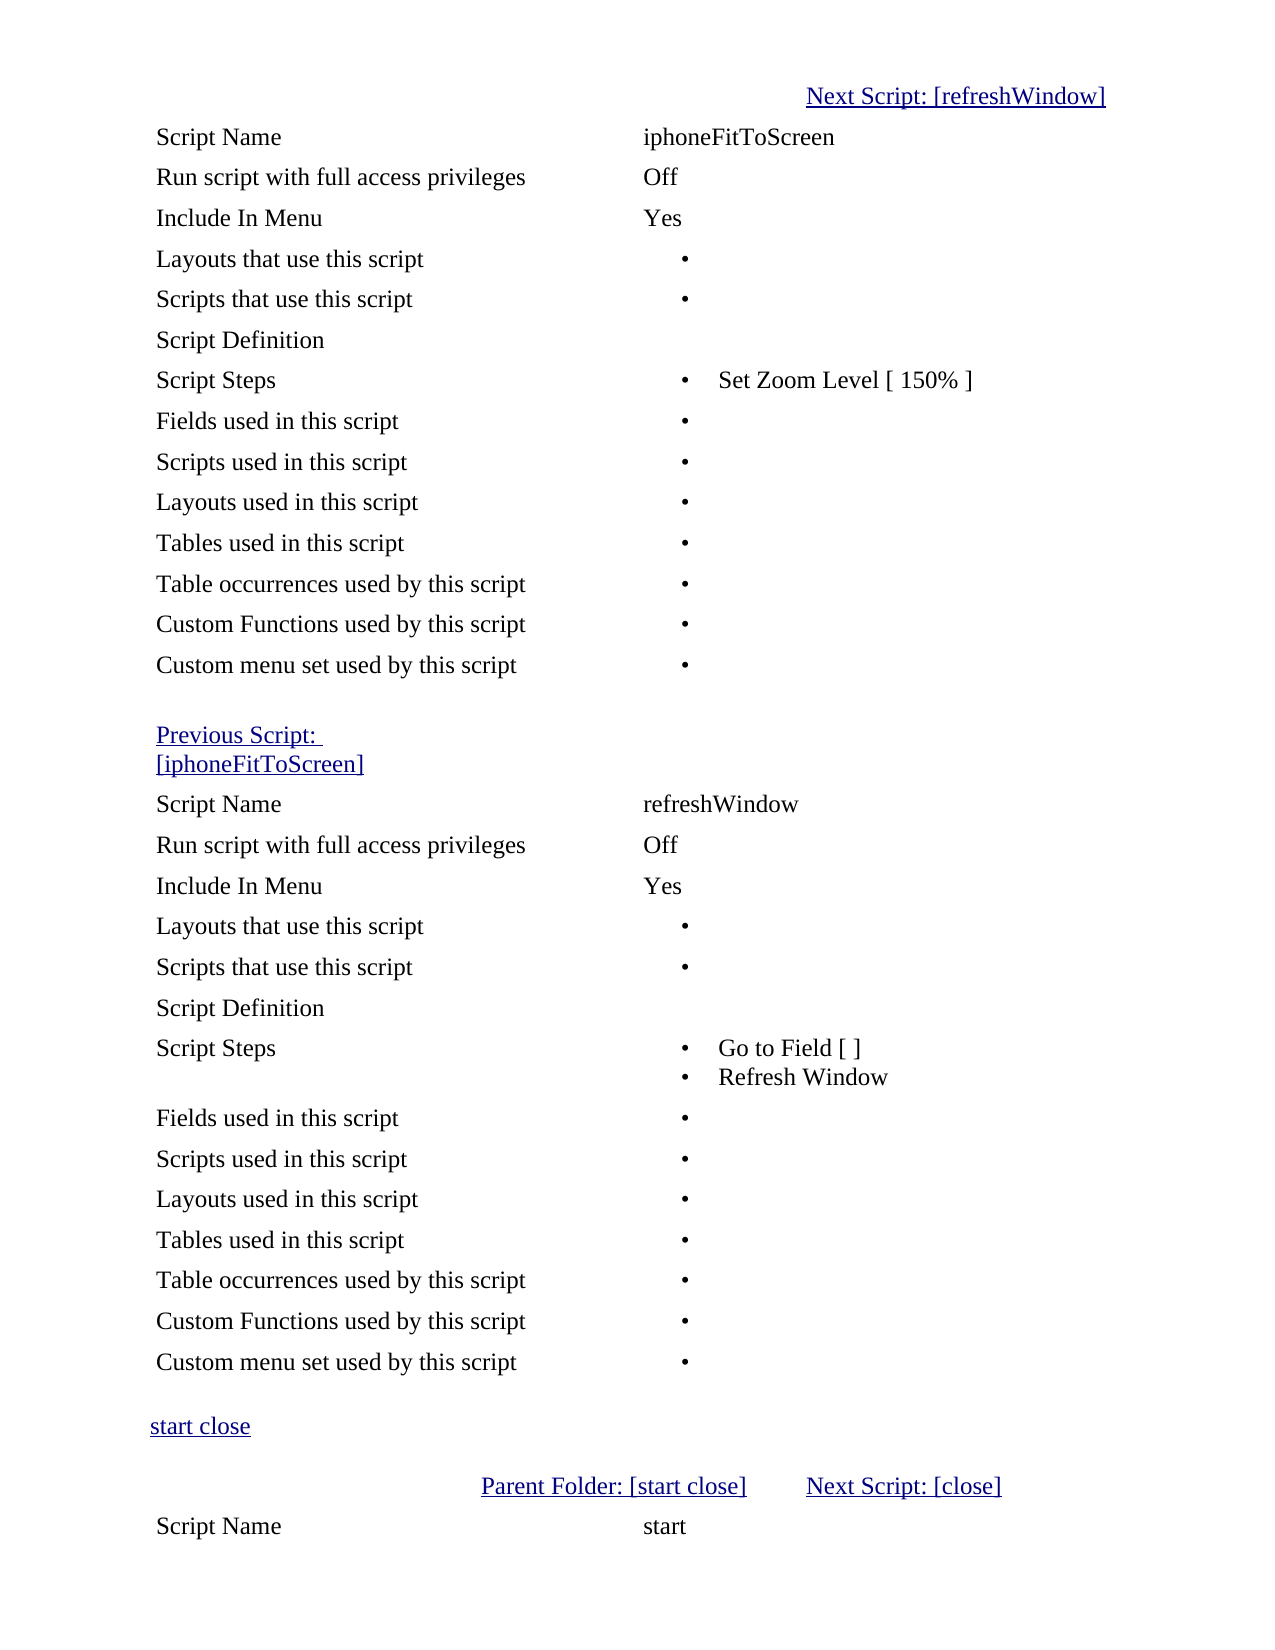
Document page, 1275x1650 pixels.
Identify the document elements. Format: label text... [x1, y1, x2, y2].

table_header [475, 75, 800, 116]
table_cell [638, 400, 1125, 441]
table_cell [638, 644, 1125, 684]
table_cell Include In Menu [150, 197, 637, 237]
table_cell [638, 563, 1125, 603]
table_cell [638, 278, 1125, 319]
table_cell [638, 441, 1125, 481]
table_header Next Script: [refreshWindow] [800, 75, 1125, 116]
text start close [150, 1410, 1125, 1439]
table_cell Run script with full access privileges [150, 156, 637, 197]
table_header refreshWindow [638, 783, 1125, 824]
table_cell [638, 1138, 1125, 1178]
table_cell [638, 905, 1125, 946]
table_cell Fields used in this script [150, 1097, 637, 1137]
table_cell Custom menu set used by this script [150, 644, 637, 684]
table_header iphoneFitToScreen [638, 116, 1125, 156]
table_cell [638, 1178, 1125, 1219]
table_cell Table occurrences used by this script [150, 1259, 637, 1300]
table_cell Table occurrences used by this script [150, 563, 637, 603]
table_cell Yes [638, 197, 1125, 237]
table_cell Scripts used in this script [150, 441, 637, 481]
table_cell [638, 1259, 1125, 1300]
table_cell Off [638, 156, 1125, 197]
table_cell [638, 1097, 1125, 1137]
table_header [800, 714, 1125, 783]
table_cell Scripts that use this script [150, 278, 637, 319]
table_cell Tables used in this script [150, 522, 637, 562]
table_header Next Script: [close] [800, 1465, 1125, 1505]
table_cell [638, 603, 1125, 644]
table_cell [638, 1341, 1125, 1381]
table_header Previous Script: [iphoneFitToScreen] [150, 714, 475, 783]
table_cell Set Zoom Level [ 150% ] [638, 359, 1125, 400]
table_header [475, 714, 800, 783]
table_cell [638, 522, 1125, 562]
table_cell Script Definition [150, 986, 637, 1027]
table_cell Script Steps [150, 359, 637, 400]
table_cell Custom Functions used by this script [150, 603, 637, 644]
table_cell Script Definition [150, 319, 637, 359]
table_cell Layouts that use this script [150, 238, 637, 278]
table_cell [638, 1219, 1125, 1259]
table_cell Layouts used in this script [150, 1178, 637, 1219]
table_header Parent Folder: [start close] [475, 1465, 800, 1505]
table_cell Tables used in this script [150, 1219, 637, 1259]
table_cell [638, 1300, 1125, 1341]
table_cell Fields used in this script [150, 400, 637, 441]
table_cell Custom menu set used by this script [150, 1341, 637, 1381]
table_cell Yes [638, 865, 1125, 905]
table_header [150, 1465, 475, 1505]
table_cell Custom Functions used by this script [150, 1300, 637, 1341]
table_cell Go to Field [ ] Refresh Window [638, 1027, 1125, 1097]
table_cell [638, 946, 1125, 986]
table_cell Script Steps [150, 1027, 637, 1097]
table_cell Layouts used in this script [150, 481, 637, 522]
table_header Script Name [150, 783, 637, 824]
table_cell Include In Menu [150, 865, 637, 905]
table_cell [638, 481, 1125, 522]
table_header start [638, 1505, 1125, 1546]
table_cell Layouts that use this script [150, 905, 637, 946]
table_cell Run script with full access privileges [150, 824, 637, 864]
table_cell Scripts that use this script [150, 946, 637, 986]
table_cell Off [638, 824, 1125, 864]
table_cell Scripts used in this script [150, 1138, 637, 1178]
table_cell [638, 238, 1125, 278]
table_header [150, 75, 475, 116]
table_header Script Name [150, 1505, 637, 1546]
table_header Script Name [150, 116, 637, 156]
